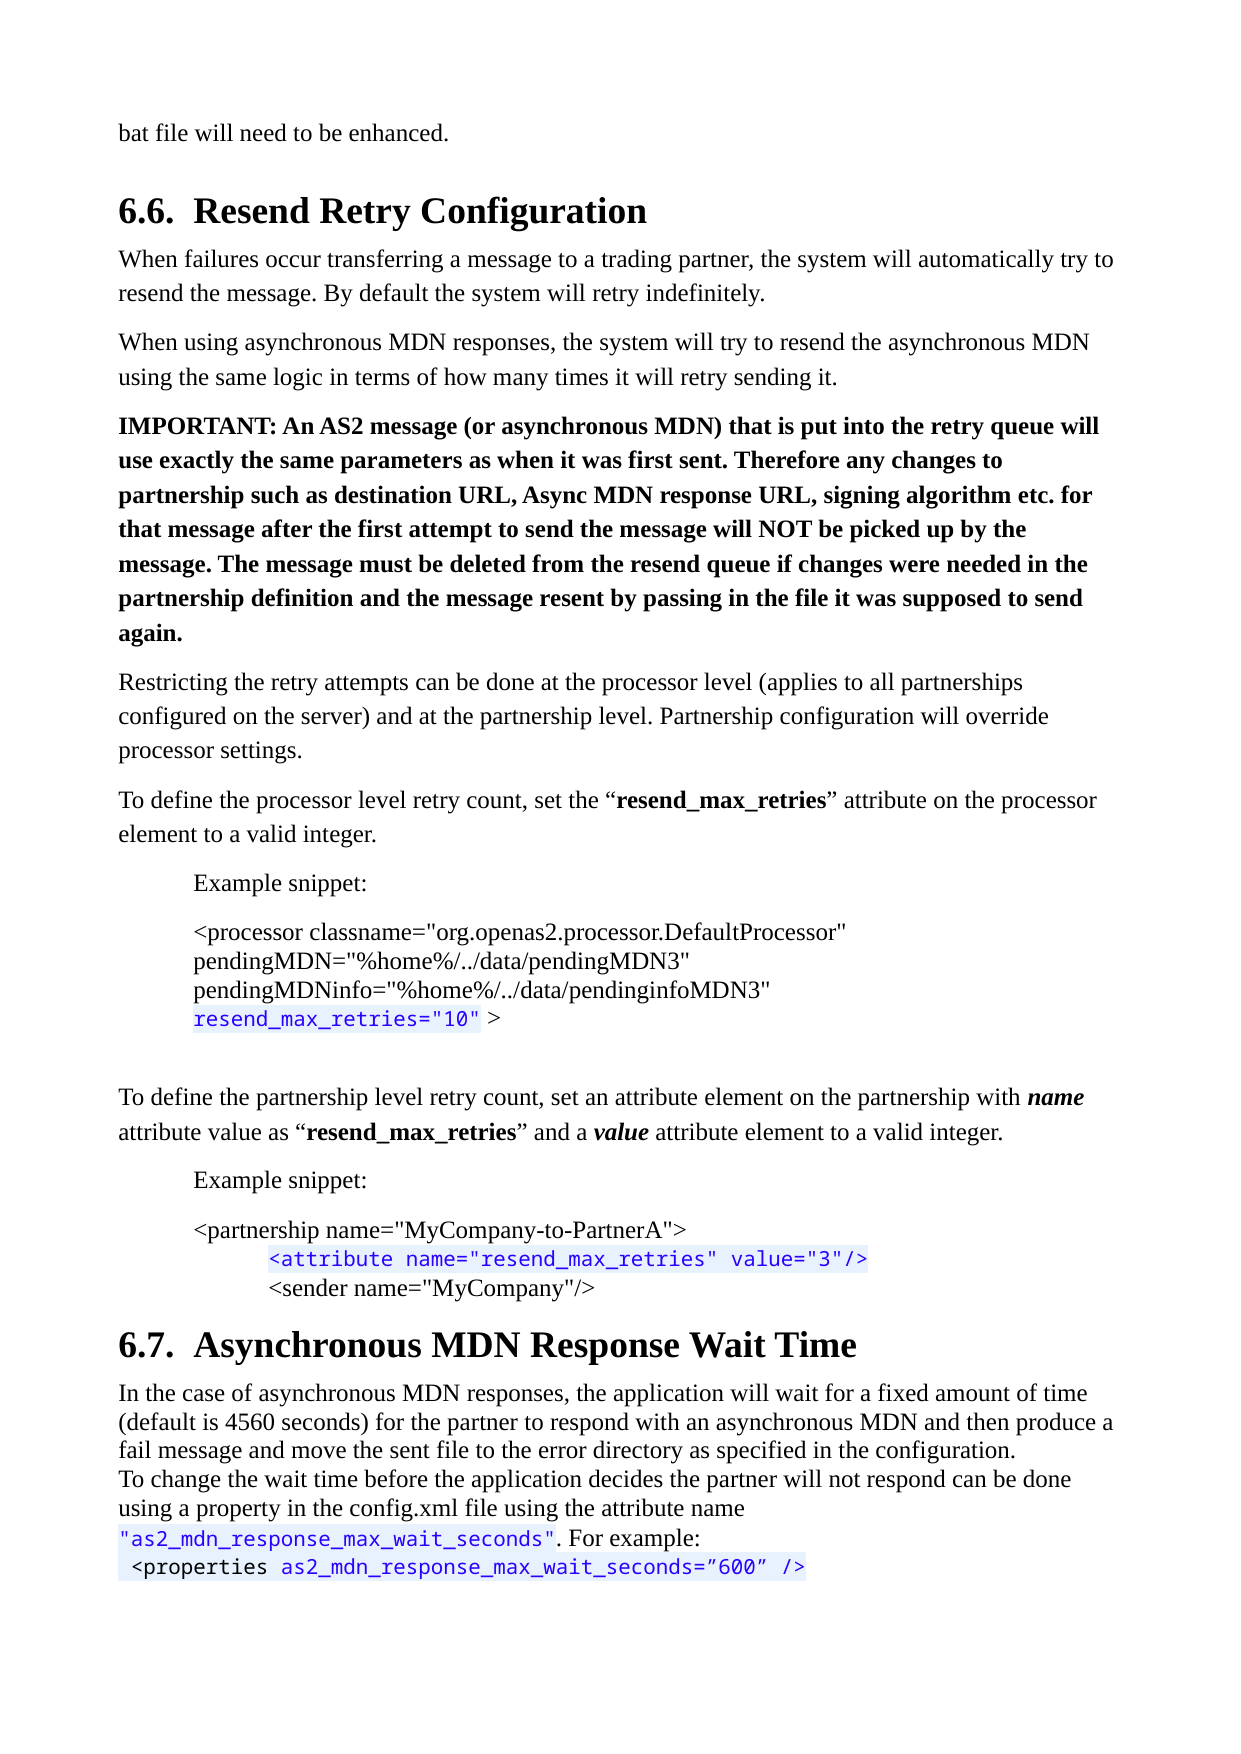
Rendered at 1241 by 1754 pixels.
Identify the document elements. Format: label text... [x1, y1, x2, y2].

text To change the wait time before the application decides the partner will not respond can be done using a property in the config.xml file using the attribute name "as2_mdn_response_max_wait_seconds". For example: [118, 1464, 1122, 1552]
text Example snippet: [193, 868, 1122, 897]
text Example snippet: [193, 1166, 1122, 1194]
text IMPORTANT: An AS2 message (or asynchronous MDN) that is put into the retry queue will use exactly the same parameters as when it was first sent. Therefore any changes to partnership such as destination URL, Async MDN response URL, signing algorithm etc. for that message after the first attempt to send the message will NOT be picked up by the message. The message must be deleted from the resend queue if changes were needed in the partnership definition and the message resent by passing in the file it was supposed to send again. [118, 411, 1122, 646]
text <properties as2_mdn_response_max_wait_seconds=”600” /> [118, 1552, 1122, 1581]
text pendingMDNinfo="%home%/../data/pendinginfoMDN3" [193, 975, 1122, 1003]
text When using asynchronous MDN responses, the system will try to resend the asynchronous MDN using the same logic in terms of how many times it will retry sending it. [118, 327, 1122, 390]
text <attribute name="resend_max_retries" value="3"/> [193, 1243, 1122, 1273]
text <sender name="MyCompany"/> [193, 1273, 1122, 1302]
text pendingMDN="%home%/../data/pendingMDN3" [193, 946, 1122, 975]
text bat file will need to be enhanced. [118, 118, 1122, 147]
subtitle Asynchronous MDN Response Wait Time [118, 1322, 1122, 1366]
text In the case of asynchronous MDN responses, the application will wait for a fixed amount of time (default is 4560 seconds) for the partner to respond with an asynchronous MDN and then produce a fail message and move the sent file to the error directory as specified in the configuration. [118, 1378, 1122, 1464]
text To define the processor level retry count, set the “resend_max_retries” attribute on the processor element to a valid integer. [118, 785, 1122, 848]
text To define the partnership level retry count, set an attribute element on the partnership with name attribute value as “resend_max_retries” and a value attribute element to a valid integer. [118, 1082, 1122, 1145]
text resend_max_retries="10" > [193, 1003, 1122, 1033]
text <partnership name="MyCompany-to-PartnerA"> [193, 1215, 1122, 1243]
subtitle Resend Retry Configuration [118, 188, 1122, 231]
text When failures occur transferring a message to a trading partner, the system will automatically try to resend the message. By default the system will retry indefinitely. [118, 244, 1122, 307]
text <processor classname="org.openas2.processor.DefaultProcessor" [193, 917, 1122, 946]
text Restricting the retry attempts can be done at the processor level (applies to all partnerships configured on the server) and at the partnership level. Partnership configuration will override processor settings. [118, 667, 1122, 764]
